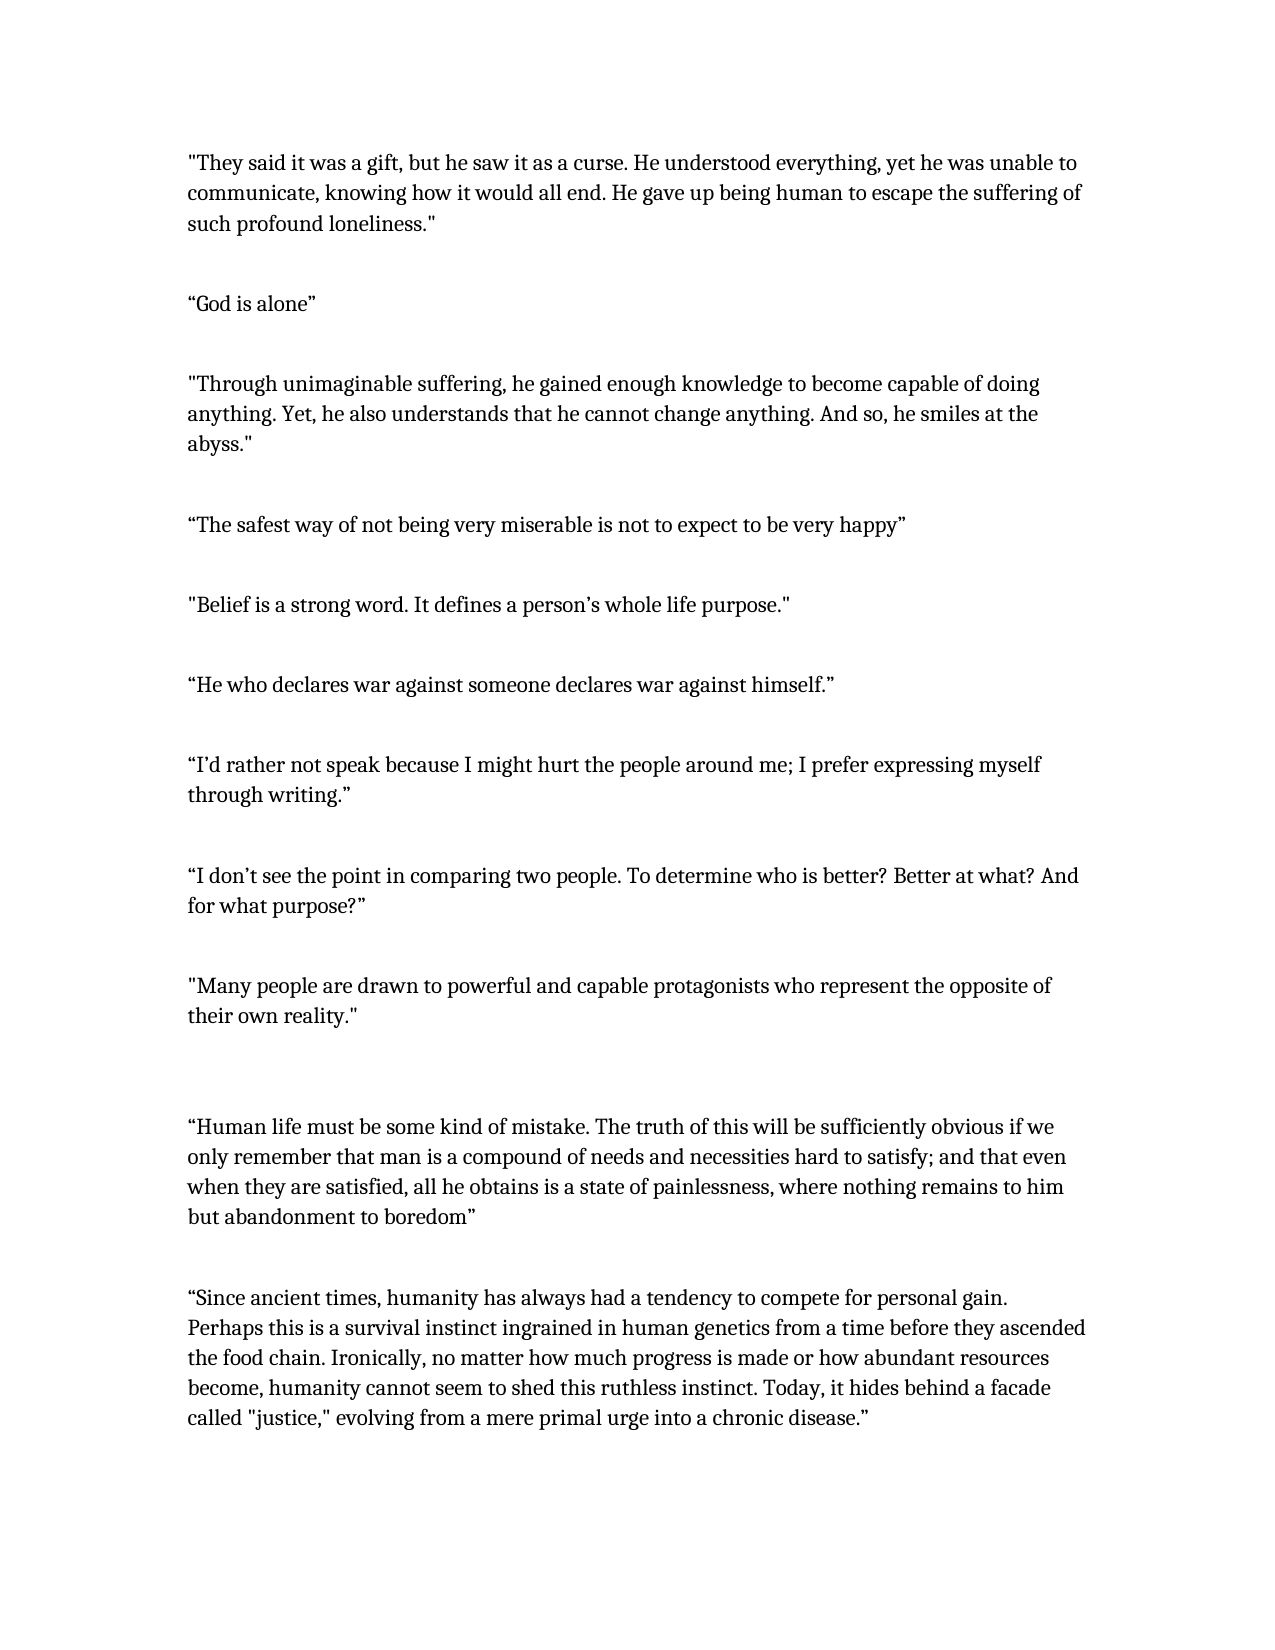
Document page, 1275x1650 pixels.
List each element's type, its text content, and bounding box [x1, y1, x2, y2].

text “I’d rather not speak because I might hurt the people around me; I prefer expressing myself through writing.” [187, 752, 1087, 809]
text "They said it was a gift, but he saw it as a curse. He understood everything, yet he was unable to communicate, knowing how it would all end. He gave up being human to escape the suffering of such profound loneliness." [187, 150, 1087, 237]
text "Belief is a strong word. It defines a person’s whole life purpose." [187, 592, 1087, 618]
text “He who declares war against someone declares war against himself.” [187, 672, 1087, 698]
text "Many people are drawn to powerful and capable protagonists who represent the opposite of their own reality." [187, 973, 1087, 1029]
text “God is alone” [187, 291, 1087, 317]
text “Human life must be some kind of mistake. The truth of this will be sufficiently obvious if we only remember that man is a compound of needs and necessities hard to satisfy; and that even when they are satisfied, all he obtains is a state of painlessness, where nothing remains to him but abandonment to boredom” [187, 1113, 1087, 1231]
text "Through unimaginable suffering, he gained enough knowledge to become capable of doing anything. Yet, he also understands that he cannot change anything. And so, he smiles at the abyss." [187, 371, 1087, 458]
text “The safest way of not being very miserable is not to expect to be very happy” [187, 511, 1087, 538]
text “Since ancient times, humanity has always had a tendency to compete for personal gain. Perhaps this is a survival instinct ingrained in human genetics from a time before they ascended the food chain. Ironically, no matter how much progress is made or how abundant resources become, humanity cannot seem to shed this ruthless instinct. Today, it hides behind a facade called "justice," evolving from a mere primal urge into a chronic disease.” [187, 1284, 1087, 1432]
text “I don’t see the point in comparing two people. To determine who is better? Better at what? And for what purpose?” [187, 862, 1087, 919]
